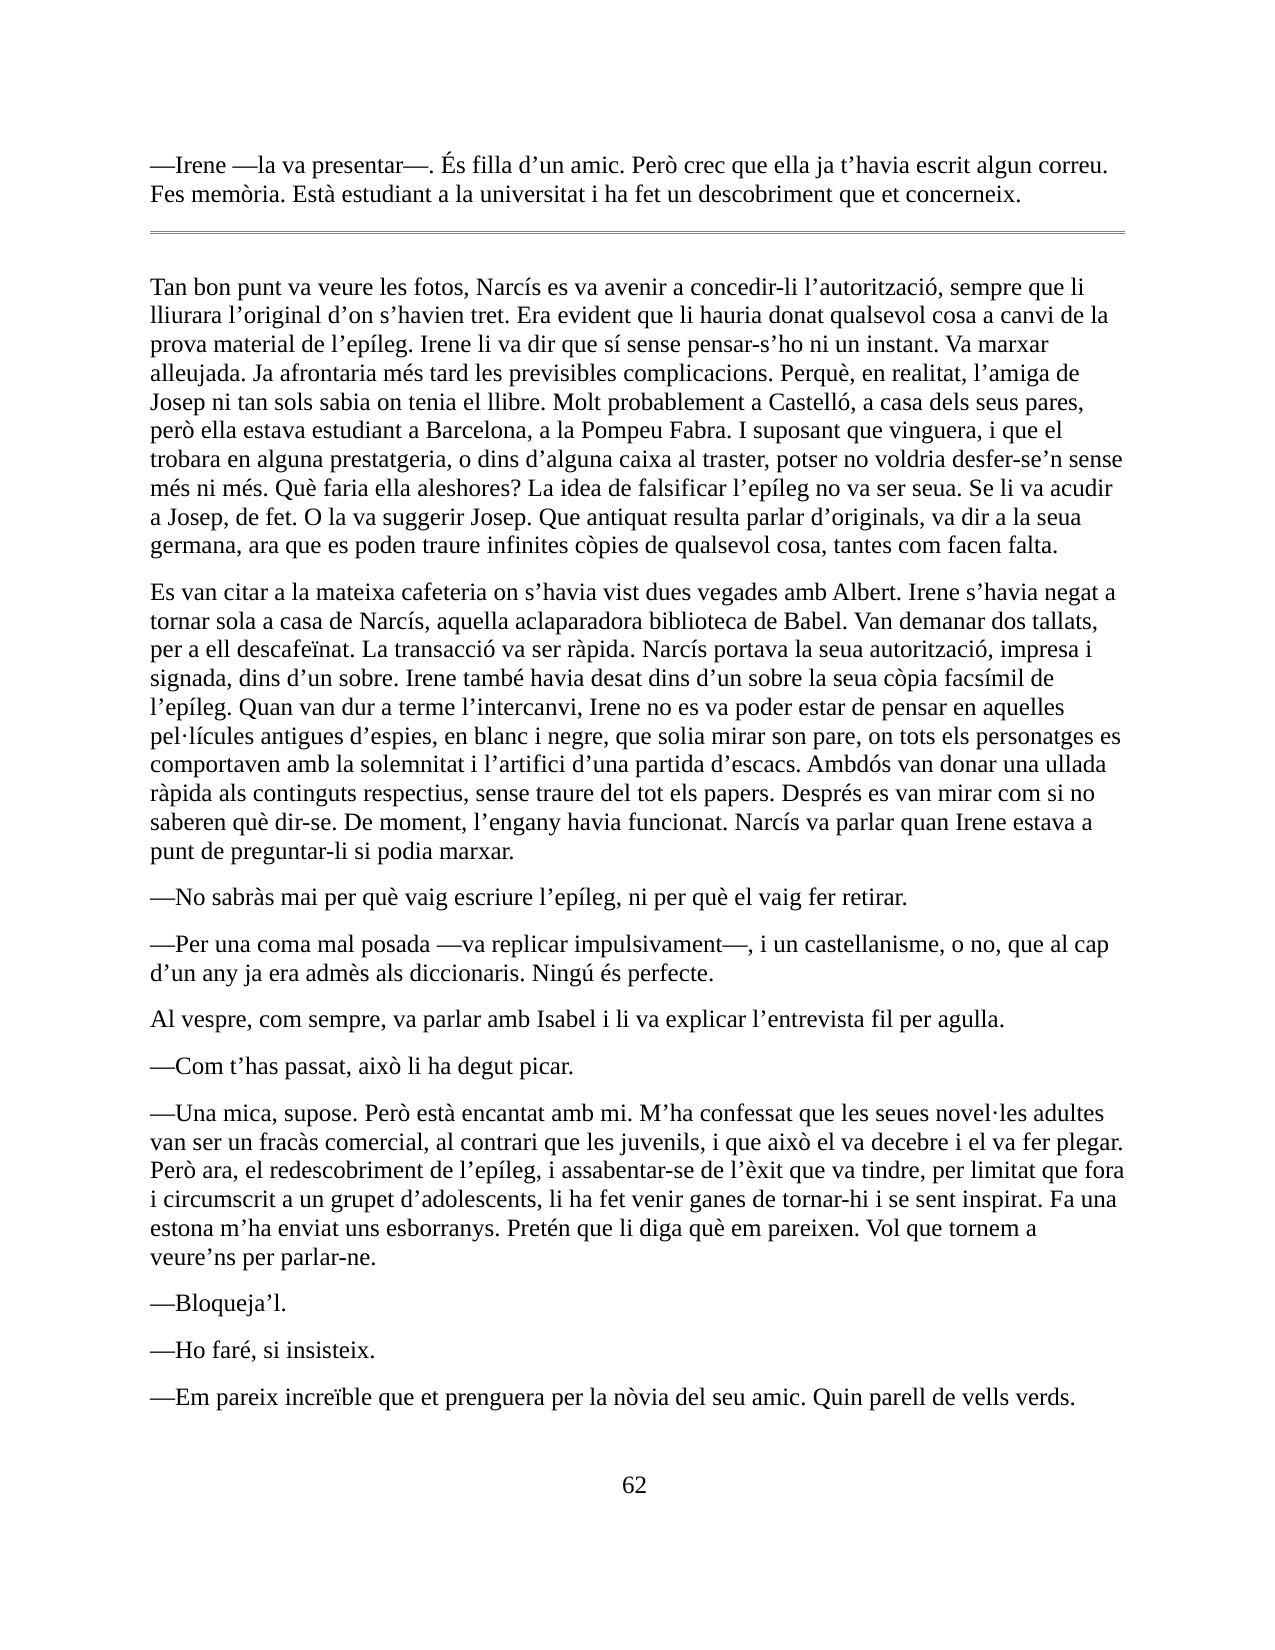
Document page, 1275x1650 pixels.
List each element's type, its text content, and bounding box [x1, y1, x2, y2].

text Tan bon punt va veure les fotos, Narcís es va avenir a concedir-li l’autorització, sempre que li lliurara l’original d’on s’havien tret. Era evident que li hauria donat qualsevol cosa a canvi de la prova material de l’epíleg. Irene li va dir que sí sense pensar-s’ho ni un instant. Va marxar alleujada. Ja afrontaria més tard les previsibles complicacions. Perquè, en realitat, l’amiga de Josep ni tan sols sabia on tenia el llibre. Molt probablement a Castelló, a casa dels seus pares, però ella estava estudiant a Barcelona, a la Pompeu Fabra. I suposant que vinguera, i que el trobara en alguna prestatgeria, o dins d’alguna caixa al traster, potser no voldria desfer-se’n sense més ni més. Què faria ella aleshores? La idea de falsificar l’epíleg no va ser seua. Se li va acudir a Josep, de fet. O la va suggerir Josep. Que antiquat resulta parlar d’originals, va dir a la seua germana, ara que es poden traure infinites còpies de qualsevol cosa, tantes com facen falta. [150, 272, 1125, 559]
text —Irene —la va presentar—. És filla d’un amic. Però crec que ella ja t’havia escrit algun correu. Fes memòria. Està estudiant a la universitat i ha fet un descobriment que et concerneix. [150, 150, 1125, 207]
text —Com t’has passat, això li ha degut picar. [150, 1051, 1125, 1080]
text Es van citar a la mateixa cafeteria on s’havia vist dues vegades amb Albert. Irene s’havia negat a tornar sola a casa de Narcís, aquella aclaparadora biblioteca de Babel. Van demanar dos tallats, per a ell descafeïnat. La transacció va ser ràpida. Narcís portava la seua autorització, impresa i signada, dins d’un sobre. Irene també havia desat dins d’un sobre la seua còpia facsímil de l’epíleg. Quan van dur a terme l’intercanvi, Irene no es va poder estar de pensar en aquelles pel·lícules antigues d’espies, en blanc i negre, que solia mirar son pare, on tots els personatges es comportaven amb la solemnitat i l’artifici d’una partida d’escacs. Ambdós van donar una ullada ràpida als continguts respectius, sense traure del tot els papers. Després es van mirar com si no saberen què dir-se. De moment, l’engany havia funcionat. Narcís va parlar quan Irene estava a punt de preguntar-li si podia marxar. [150, 577, 1125, 864]
text Al vespre, com sempre, va parlar amb Isabel i li va explicar l’entrevista fil per agulla. [150, 1004, 1125, 1033]
text —Bloqueja’l. [150, 1288, 1125, 1317]
text —Ho faré, si insisteix. [150, 1335, 1125, 1364]
text —Em pareix increïble que et prenguera per la nòvia del seu amic. Quin parell de vells verds. [150, 1382, 1125, 1410]
text —Per una coma mal posada —va replicar impulsivament—, i un castellanisme, o no, que al cap d’un any ja era admès als diccionaris. Ningú és perfecte. [150, 929, 1125, 987]
text —No sabràs mai per què vaig escriure l’epíleg, ni per què el vaig fer retirar. [150, 882, 1125, 911]
text —Una mica, supose. Però està encantat amb mi. M’ha confessat que les seues novel·les adultes van ser un fracàs comercial, al contrari que les juvenils, i que això el va decebre i el va fer plegar. Però ara, el redescobriment de l’epíleg, i assabentar-se de l’èxit que va tindre, per limitat que fora i circumscrit a un grupet d’adolescents, li ha fet venir ganes de tornar-hi i se sent inspirat. Fa una estona m’ha enviat uns esborranys. Pretén que li diga què em pareixen. Vol que tornem a veure’ns per parlar-ne. [150, 1098, 1125, 1270]
